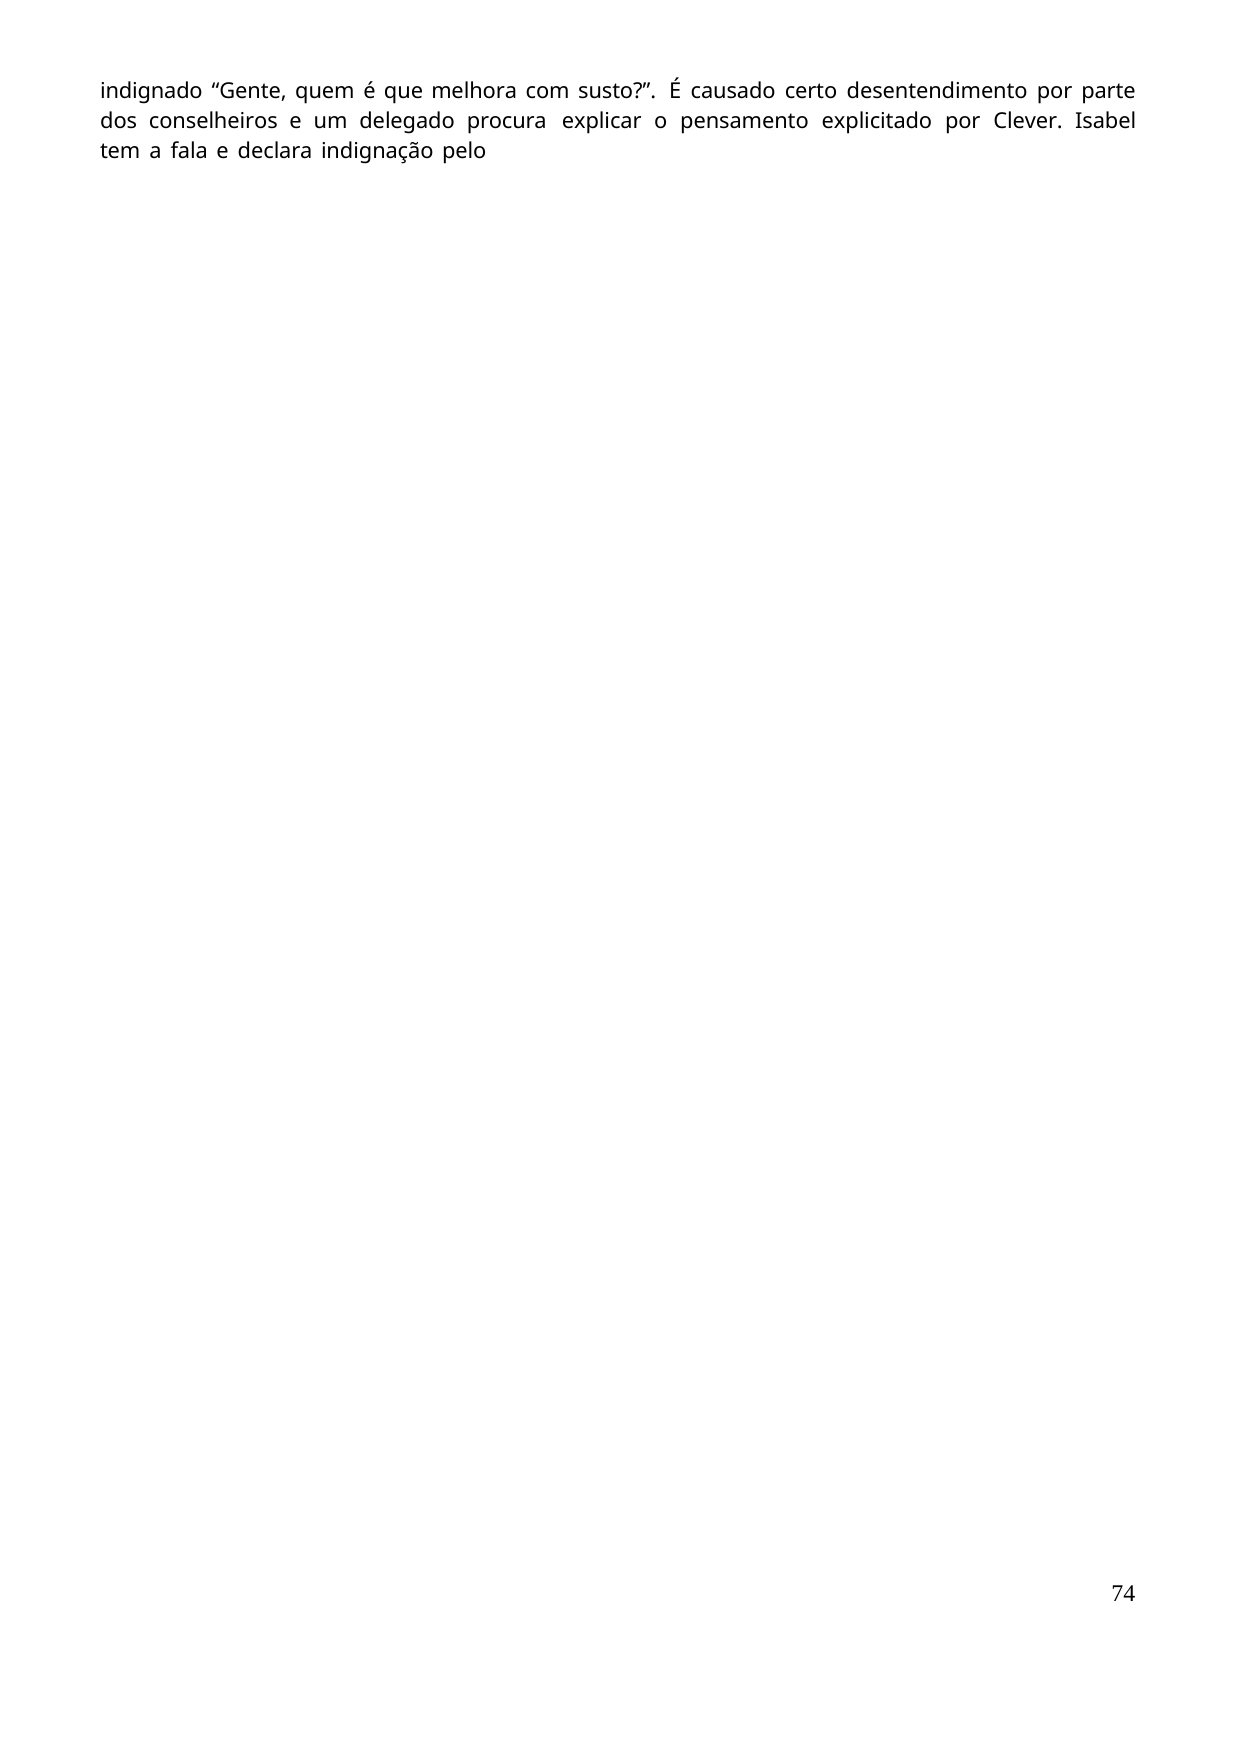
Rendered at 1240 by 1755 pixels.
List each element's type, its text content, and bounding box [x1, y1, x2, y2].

text indignado “Gente, quem é que melhora com susto?”. É causado certo desentendimento por parte dos conselheiros e um delegado procura explicar o pensamento explicitado por Clever. Isabel tem a fala e declara indignação pelo [100, 75, 1136, 165]
